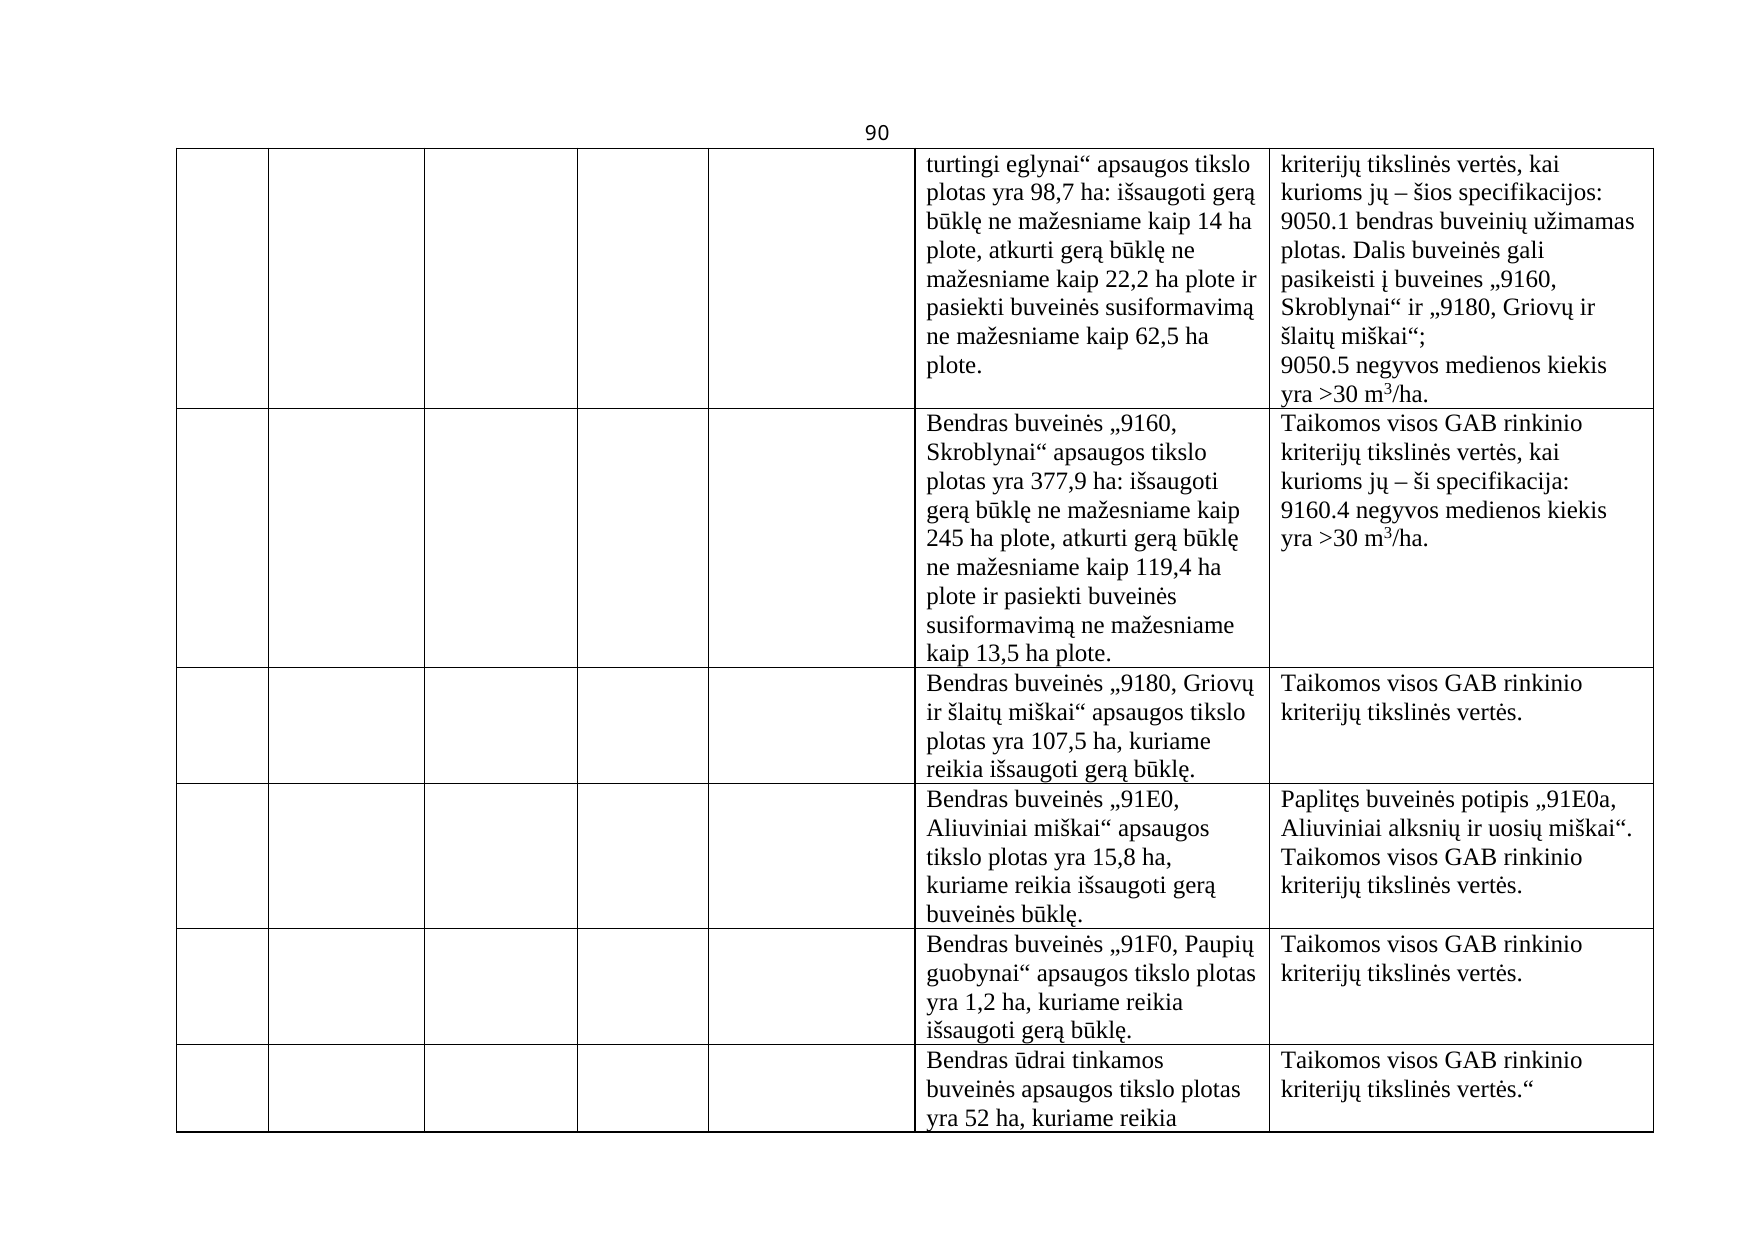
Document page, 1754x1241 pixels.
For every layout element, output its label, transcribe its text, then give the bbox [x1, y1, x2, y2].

table_cell [709, 409, 914, 667]
table_cell [709, 1045, 914, 1131]
table_cell [425, 1045, 577, 1131]
table_cell kriterijų tikslinės vertės, kai kurioms jų – šios specifikacijos: 9050.1 bendras buveinių užimamas plotas. Dalis buveinės gali pasikeisti į buveines „9160, Skroblynai“ ir „9180, Griovų ir šlaitų miškai“; 9050.5 negyvos medienos kiekis yra >30 m3/ha. [1270, 149, 1653, 407]
table_cell Taikomos visos GAB rinkinio kriterijų tikslinės vertės. [1270, 929, 1653, 1044]
table_cell [269, 1045, 424, 1131]
table_cell Paplitęs buveinės potipis „91E0a, Aliuviniai alksnių ir uosių miškai“. Taikomos visos GAB rinkinio kriterijų tikslinės vertės. [1270, 784, 1653, 928]
table_cell Bendras ūdrai tinkamos buveinės apsaugos tikslo plotas yra 52 ha, kuriame reikia [916, 1045, 1269, 1131]
table_cell [269, 929, 424, 1044]
table_cell Bendras buveinės „9160, Skroblynai“ apsaugos tikslo plotas yra 377,9 ha: išsaugoti gerą būklę ne mažesniame kaip 245 ha plote, atkurti gerą būklę ne mažesniame kaip 119,4 ha plote ir pasiekti buveinės susiformavimą ne mažesniame kaip 13,5 ha plote. [916, 409, 1269, 667]
table_cell [177, 929, 268, 1044]
table_cell [269, 784, 424, 928]
table_cell [269, 668, 424, 783]
table_cell Taikomos visos GAB rinkinio kriterijų tikslinės vertės. [1270, 668, 1653, 783]
table_cell [425, 784, 577, 928]
table_cell Bendras buveinės „91E0, Aliuviniai miškai“ apsaugos tikslo plotas yra 15,8 ha, kuriame reikia išsaugoti gerą buveinės būklę. [916, 784, 1269, 928]
table_cell [578, 668, 708, 783]
table_cell Bendras buveinės „91F0, Paupių guobynai“ apsaugos tikslo plotas yra 1,2 ha, kuriame reikia išsaugoti gerą būklę. [916, 929, 1269, 1044]
table_cell [425, 409, 577, 667]
table_cell Taikomos visos GAB rinkinio kriterijų tikslinės vertės.“ [1270, 1045, 1653, 1131]
table_cell [578, 1045, 708, 1131]
table_cell [709, 929, 914, 1044]
table_cell [177, 149, 268, 407]
table_cell [177, 668, 268, 783]
table_cell [177, 1045, 268, 1131]
table_cell [578, 409, 708, 667]
table_cell [578, 784, 708, 928]
table_cell [177, 784, 268, 928]
table_cell Taikomos visos GAB rinkinio kriterijų tikslinės vertės, kai kurioms jų – ši specifikacija: 9160.4 negyvos medienos kiekis yra >30 m3/ha. [1270, 409, 1653, 667]
table_cell Bendras buveinės „9180, Griovų ir šlaitų miškai“ apsaugos tikslo plotas yra 107,5 ha, kuriame reikia išsaugoti gerą būklę. [916, 668, 1269, 783]
table_cell [578, 929, 708, 1044]
table_cell [425, 149, 577, 407]
table_cell [709, 668, 914, 783]
table_cell [425, 929, 577, 1044]
table_cell [269, 409, 424, 667]
table_cell [177, 409, 268, 667]
table_cell [709, 149, 914, 407]
table_cell turtingi eglynai“ apsaugos tikslo plotas yra 98,7 ha: išsaugoti gerą būklę ne mažesniame kaip 14 ha plote, atkurti gerą būklę ne mažesniame kaip 22,2 ha plote ir pasiekti buveinės susiformavimą ne mažesniame kaip 62,5 ha plote. [916, 149, 1269, 407]
table_cell [425, 668, 577, 783]
table_cell [709, 784, 914, 928]
table_cell [269, 149, 424, 407]
table_cell [578, 149, 708, 407]
